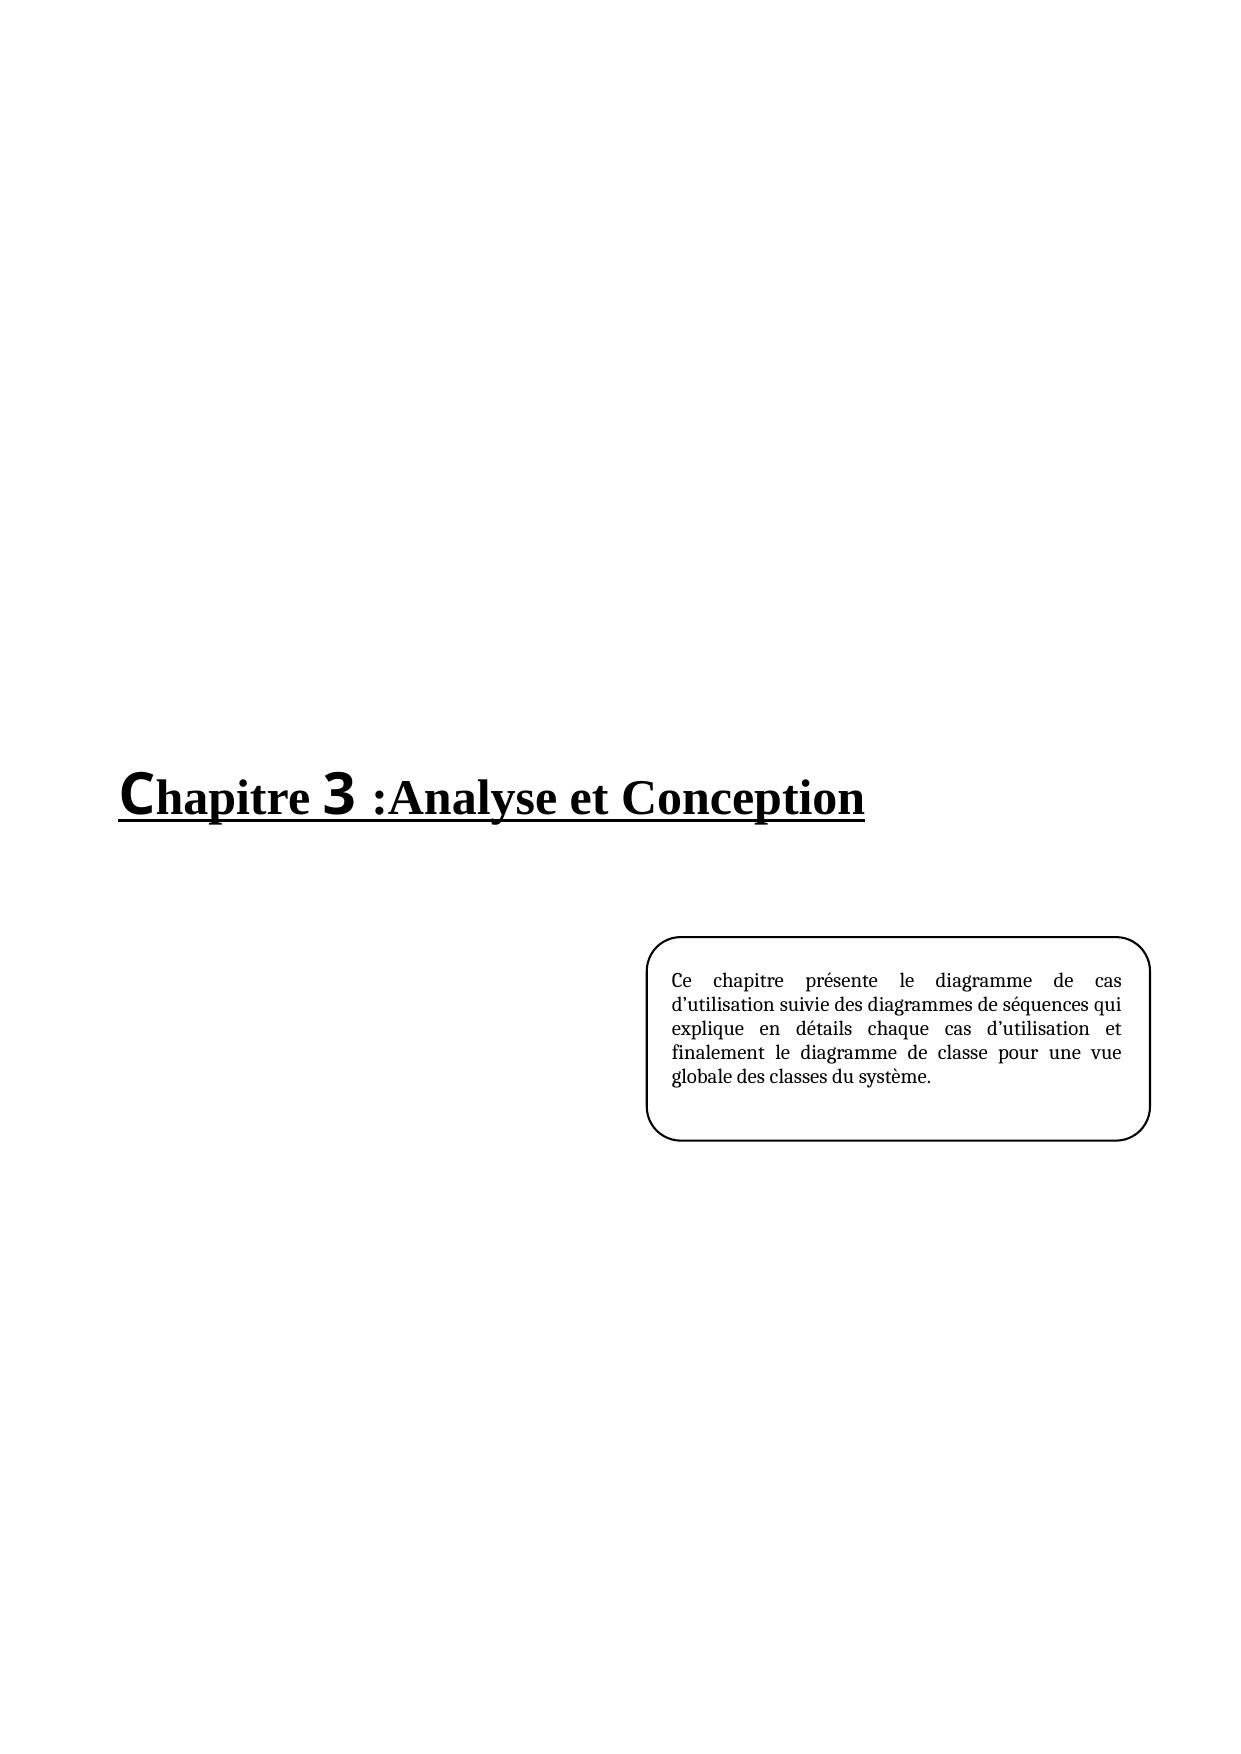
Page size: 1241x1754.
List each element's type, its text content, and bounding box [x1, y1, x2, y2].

subtitle Chapitre 3 :Analyse et Conception [118, 752, 1122, 832]
